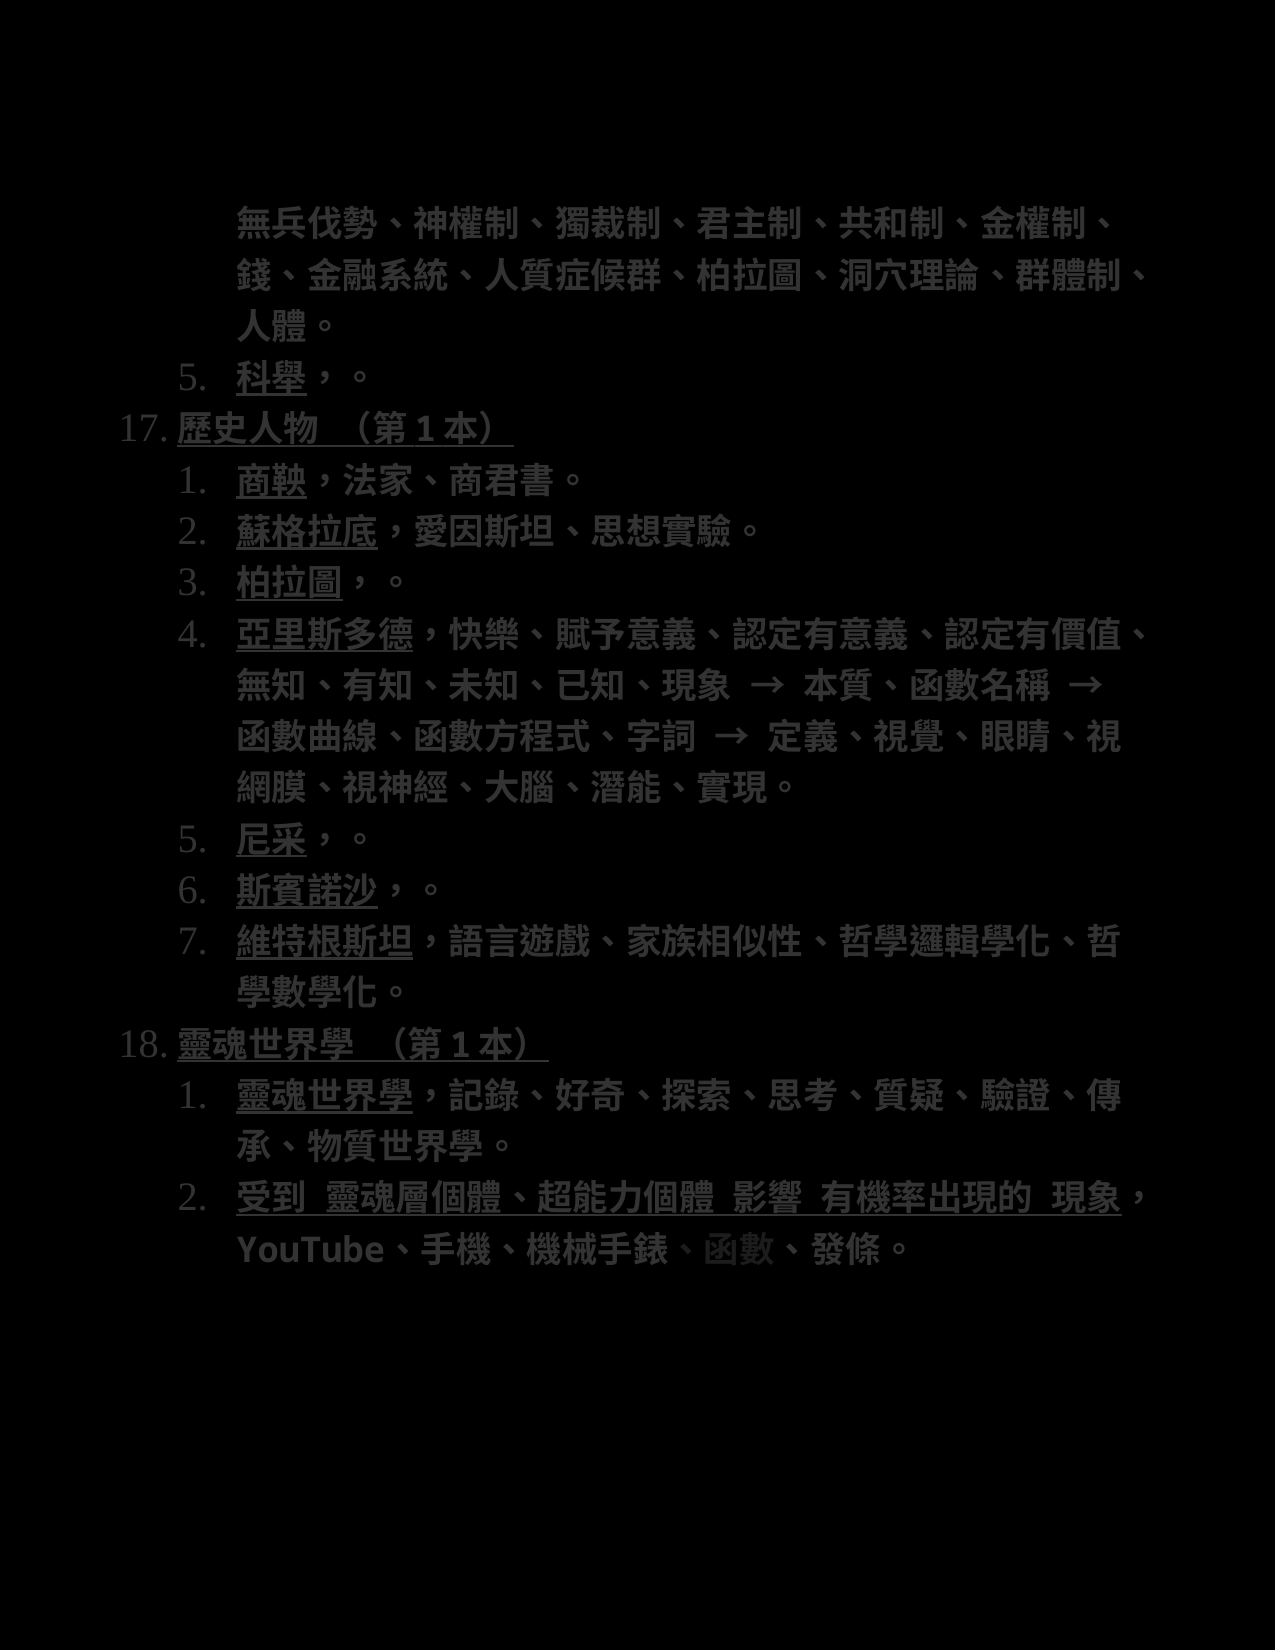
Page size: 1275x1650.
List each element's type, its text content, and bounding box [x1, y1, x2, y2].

list 無兵伐勢、神權制、獨裁制、君主制、共和制、金權制、錢、金融系統、人質症候群、柏拉圖、洞穴理論、群體制、人體。 [177, 196, 1157, 349]
list 商鞅，法家、商君書。 [177, 452, 1157, 503]
list 亞里斯多德，快樂、賦予意義、認定有意義、認定有價值、無知、有知、未知、已知、現象 → 本質、函數名稱 → 函數曲線、函數方程式、字詞 → 定義、視覺、眼睛、視網膜、視神經、大腦、潛能、實現。 [177, 606, 1157, 811]
list 尼采，。 [177, 811, 1157, 862]
list 歷史人物 （第1本） [118, 401, 1157, 452]
list 靈魂世界學，記錄、好奇、探索、思考、質疑、驗證、傳承、物質世界學。 [177, 1067, 1157, 1170]
list 受到 靈魂層個體、超能力個體 影響 有機率出現的 現象，YouTube、手機、機械手錶、函數、發條。 [177, 1170, 1157, 1272]
list 斯賓諾沙，。 [177, 862, 1157, 913]
list 蘇格拉底，愛因斯坦、思想實驗。 [177, 503, 1157, 555]
list 靈魂世界學 （第1本） [118, 1016, 1157, 1067]
list 科舉，。 [177, 349, 1157, 401]
list 維特根斯坦，語言遊戲、家族相似性、哲學邏輯學化、哲學數學化。 [177, 913, 1157, 1016]
list 柏拉圖，。 [177, 555, 1157, 606]
